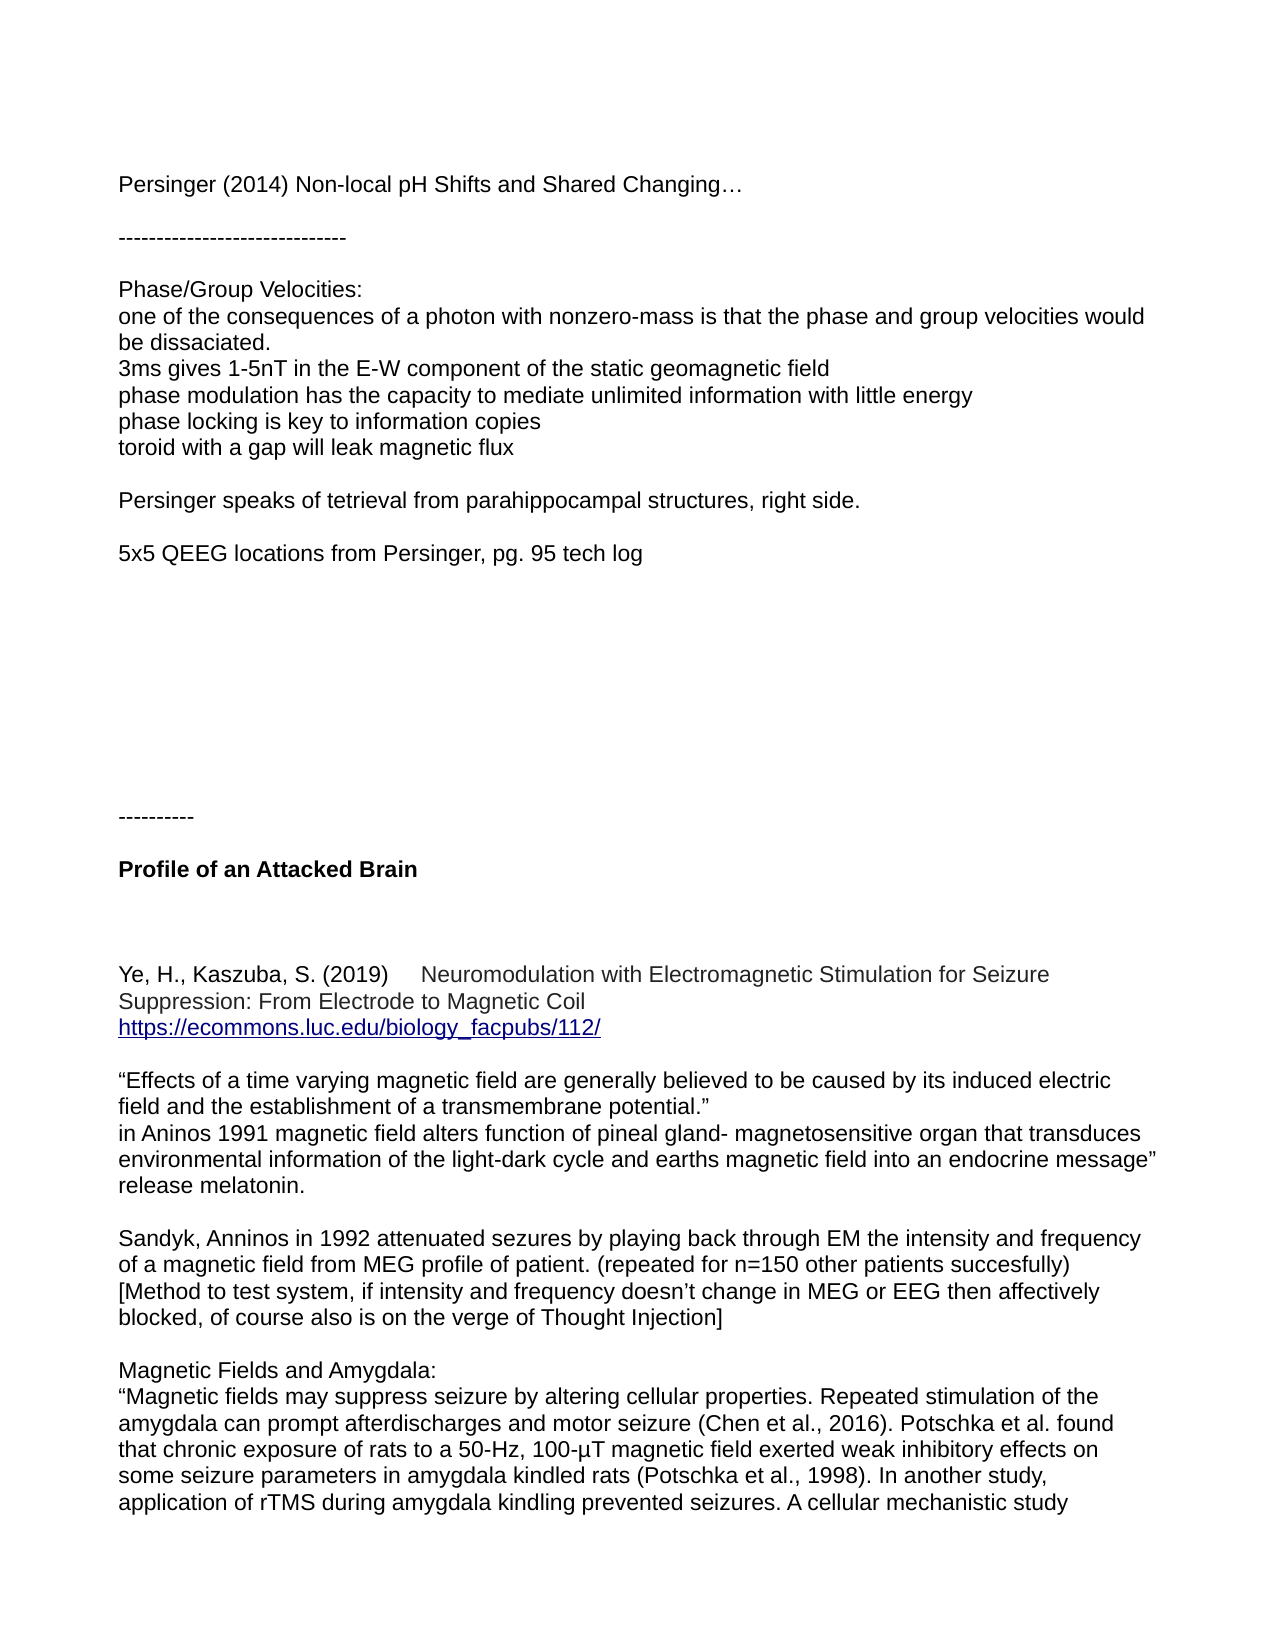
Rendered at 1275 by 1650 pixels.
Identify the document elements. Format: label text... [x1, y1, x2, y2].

text Ye, H., Kaszuba, S. (2019) Neuromodulation with Electromagnetic Stimulation for Seizure Suppression: From Electrode to Magnetic Coil [118, 961, 1157, 1014]
text Persinger (2014) Non-local pH Shifts and Shared Changing… [118, 171, 1157, 197]
text toroid with a gap will leak magnetic flux [118, 434, 1157, 461]
text ---------- [118, 803, 1157, 830]
text in Aninos 1991 magnetic field alters function of pineal gland- magnetosensitive organ that transduces environmental information of the light-dark cycle and earths magnetic field into an endocrine message” [118, 1119, 1157, 1172]
text phase locking is key to information copies [118, 408, 1157, 434]
text 5x5 QEEG locations from Persinger, pg. 95 tech log [118, 540, 1157, 566]
text Magnetic Fields and Amygdala: [118, 1357, 1157, 1383]
text “Magnetic fields may suppress seizure by altering cellular properties. Repeated stimulation of the amygdala can prompt afterdischarges and motor seizure (Chen et al., 2016). Potschka et al. found that chronic exposure of rats to a 50-Hz, 100-µT magnetic field exerted weak inhibitory effects on some seizure parameters in amygdala kindled rats (Potschka et al., 1998). In another study, application of rTMS during amygdala kindling prevented seizures. A cellular mechanistic study [118, 1383, 1157, 1515]
text Phase/Group Velocities: [118, 276, 1157, 303]
text Sandyk, Anninos in 1992 attenuated sezures by playing back through EM the intensity and frequency of a magnetic field from MEG profile of patient. (repeated for n=150 other patients succesfully) [118, 1225, 1157, 1278]
text 3ms gives 1-5nT in the E-W component of the static geomagnetic field [118, 355, 1157, 382]
text [Method to test system, if intensity and frequency doesn’t change in MEG or EEG then affectively blocked, of course also is on the verge of Thought Injection] [118, 1278, 1157, 1330]
text release melatonin. [118, 1172, 1157, 1199]
text “Effects of a time varying magnetic field are generally believed to be caused by its induced electric field and the establishment of a transmembrane potential.” [118, 1067, 1157, 1119]
text ------------------------------ [118, 223, 1157, 250]
text Profile of an Attacked Brain [118, 856, 1157, 882]
text https://ecommons.luc.edu/biology_facpubs/112/ [118, 1014, 1157, 1041]
text phase modulation has the capacity to mediate unlimited information with little energy [118, 382, 1157, 408]
text one of the consequences of a photon with nonzero-mass is that the phase and group velocities would be dissaciated. [118, 303, 1157, 355]
text Persinger speaks of tetrieval from parahippocampal structures, right side. [118, 487, 1157, 513]
